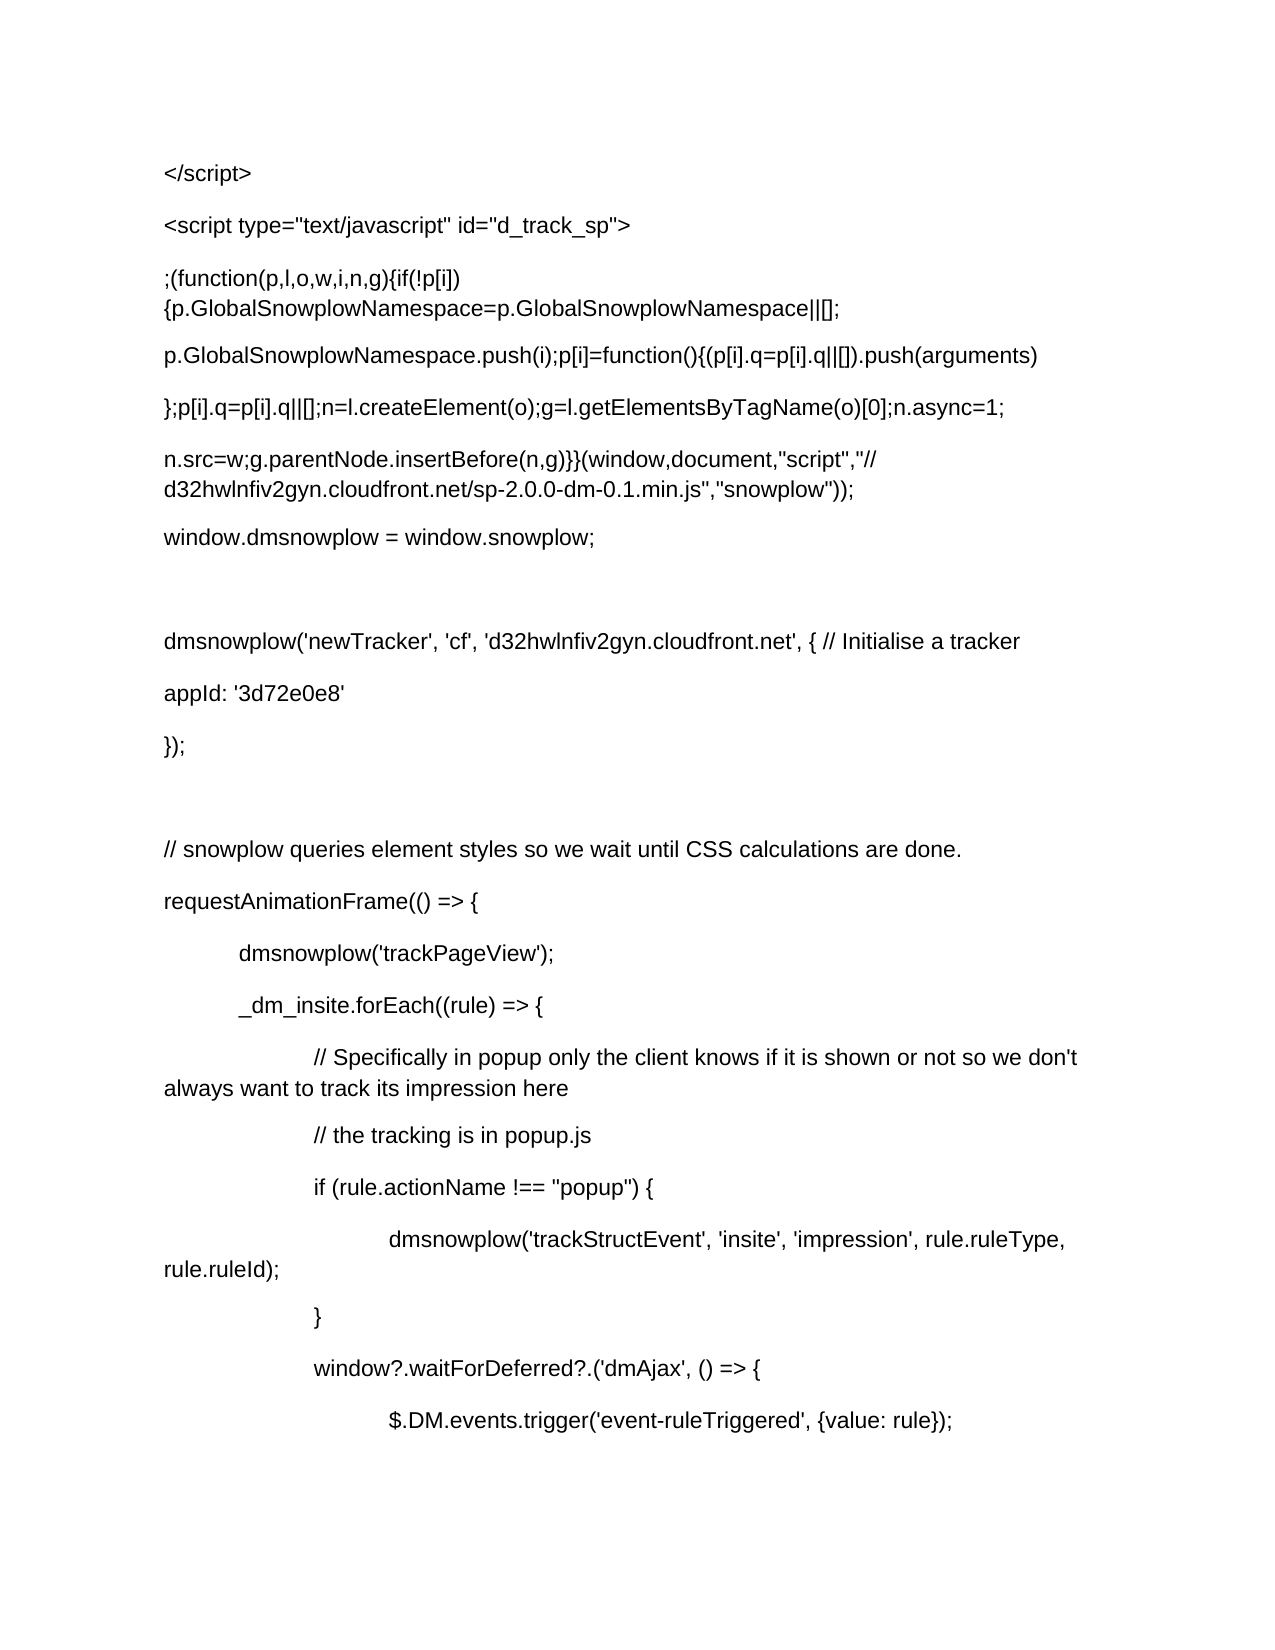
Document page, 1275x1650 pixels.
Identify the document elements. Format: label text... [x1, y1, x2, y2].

table_cell // the tracking is in popup.js [153, 1111, 1125, 1163]
table_cell // snowplow queries element styles so we wait until CSS calculations are done. [153, 826, 1125, 878]
table_cell dmsnowplow('trackPageView'); [153, 930, 1125, 982]
table_cell appId: '3d72e0e8' [153, 669, 1125, 721]
table_cell window?.waitForDeferred?.('dmAjax', () => { [153, 1345, 1125, 1397]
table_cell [153, 774, 1125, 826]
table_cell <script type="text/javascript" id="d_track_sp"> [153, 202, 1125, 254]
table_cell ;(function(p,l,o,w,i,n,g){if(!p[i]){p.GlobalSnowplowNamespace=p.GlobalSnowplowNamespace||[]; [153, 254, 1125, 332]
table_cell dmsnowplow('trackStructEvent', 'insite', 'impression', rule.ruleType, rule.ruleId); [153, 1216, 1125, 1293]
table_cell n.src=w;g.parentNode.insertBefore(n,g)}}(window,document,"script","//d32hwlnfiv2gyn.cloudfront.net/sp-2.0.0-dm-0.1.min.js","snowplow")); [153, 436, 1125, 513]
table_cell requestAnimationFrame(() => { [153, 878, 1125, 930]
table_cell window.dmsnowplow = window.snowplow; [153, 513, 1125, 565]
table_cell _dm_insite.forEach((rule) => { [153, 982, 1125, 1034]
table_cell }); [153, 721, 1125, 773]
table_cell };p[i].q=p[i].q||[];n=l.createElement(o);g=l.getElementsByTagName(o)[0];n.async=1; [153, 384, 1125, 436]
table_cell $.DM.events.trigger('event-ruleTriggered', {value: rule}); [153, 1397, 1125, 1449]
table_cell </script> [153, 150, 1125, 202]
table_cell [153, 565, 1125, 617]
table_cell if (rule.actionName !== "popup") { [153, 1164, 1125, 1216]
table_cell dmsnowplow('newTracker', 'cf', 'd32hwlnfiv2gyn.cloudfront.net', { // Initialise a tracker [153, 617, 1125, 669]
table_cell p.GlobalSnowplowNamespace.push(i);p[i]=function(){(p[i].q=p[i].q||[]).push(arguments) [153, 332, 1125, 384]
table_cell } [153, 1293, 1125, 1345]
table_cell // Specifically in popup only the client knows if it is shown or not so we don't always want to track its impression here [153, 1034, 1125, 1111]
